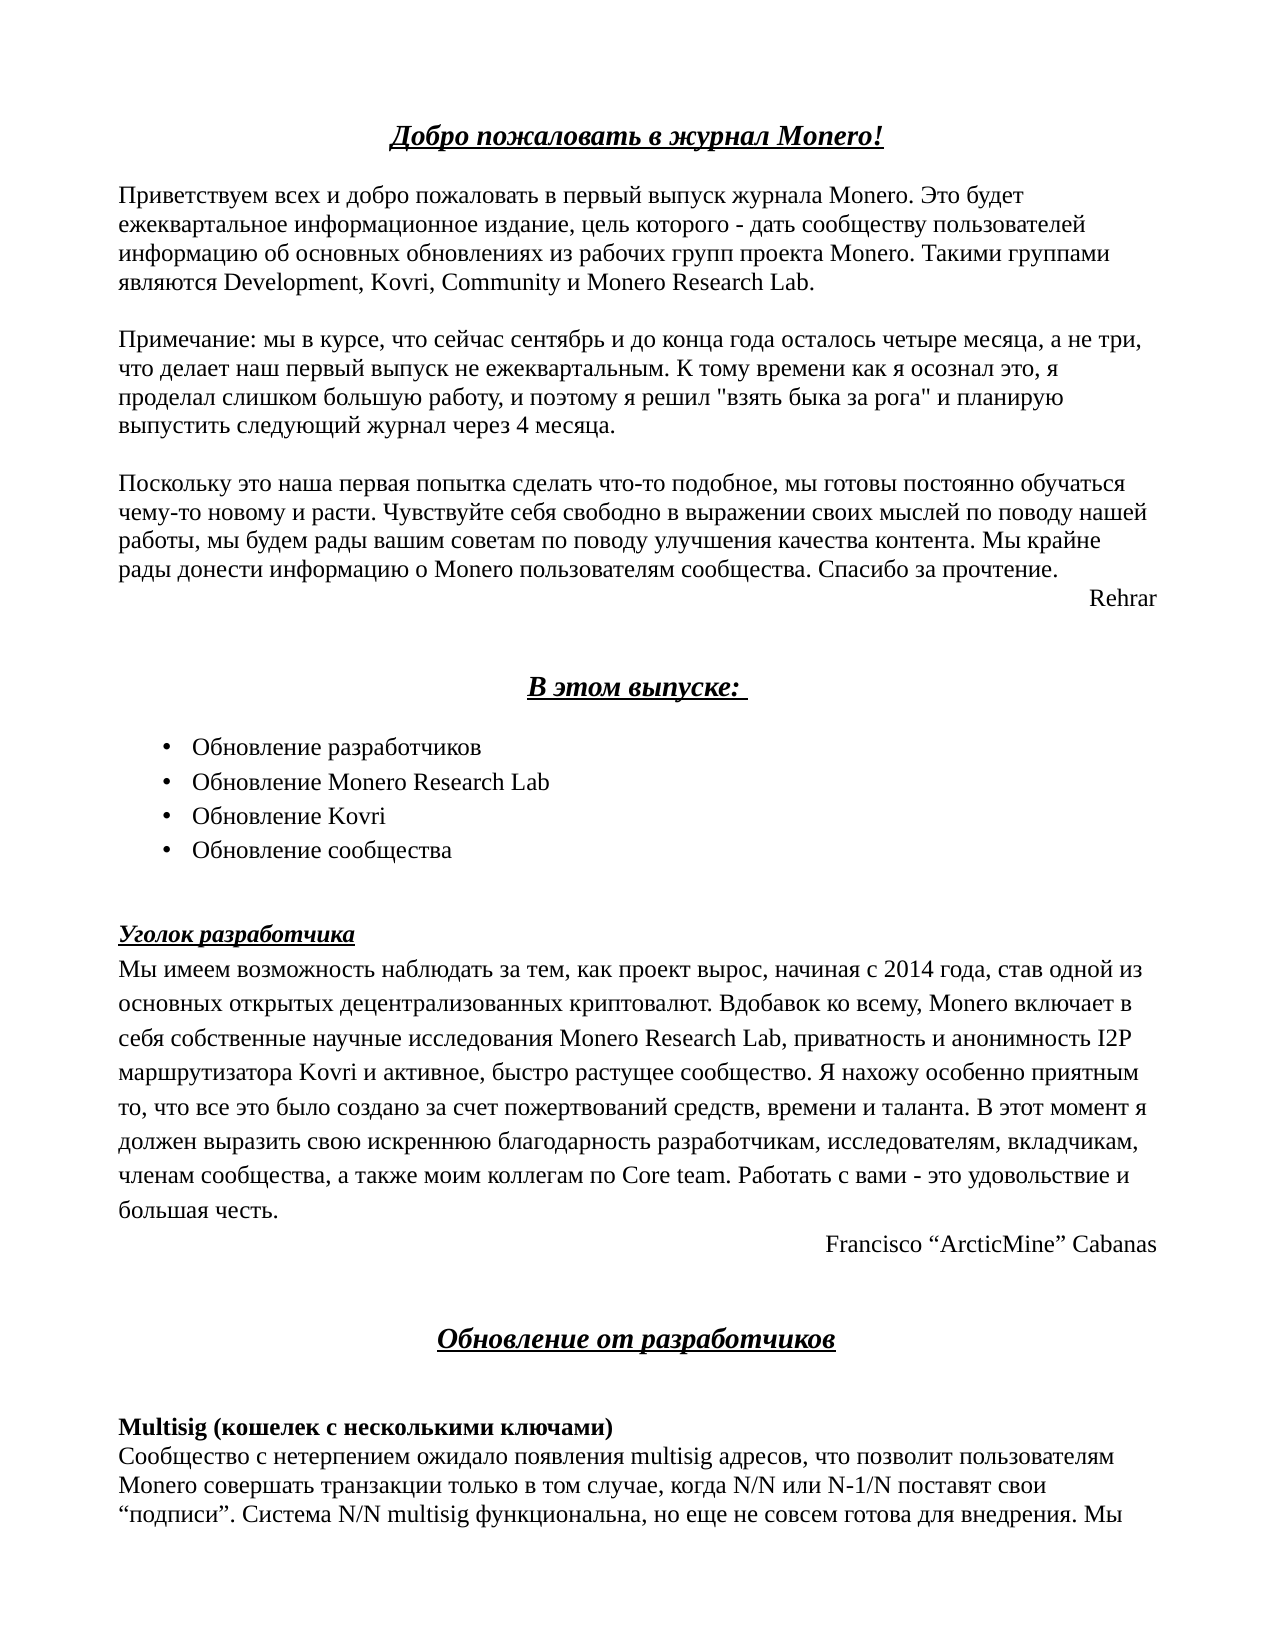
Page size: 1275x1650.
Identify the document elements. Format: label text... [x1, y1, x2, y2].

list Обновление Monero Research Lab [162, 767, 1157, 795]
text Обновление от разработчиков [118, 1321, 1157, 1384]
list Обновление Kovri [162, 801, 1157, 830]
list Обновление сообщества [162, 836, 1157, 864]
text Rehrar [118, 583, 1157, 612]
text В этом выпуске: [118, 640, 1157, 703]
text Multisig (кошелек с несколькими ключами) Сообщество с нетерпением ожидало появления multisig адресов, что позволит пользователям Monero совершать транзакции только в том случае, когда N/N или N-1/N поставят свои “подписи”. Система N/N multisig функциональна, но еще не совсем готова для внедрения. Мы [118, 1384, 1157, 1527]
text Приветствуем всех и добро пожаловать в первый выпуск журнала Monero. Это будет ежеквартальное информационное издание, цель которого - дать сообществу пользователей информацию об основных обновлениях из рабочих групп проекта Monero. Такими группами являются Development, Kovri, Community и Monero Research Lab. Примечание: мы в курсе, что сейчас сентябрь и до конца года осталось четыре месяца, а не три, что делает наш первый выпуск не ежеквартальным. К тому времени как я осознал это, я проделал слишком большую работу, и поэтому я решил "взять быка за рога" и планирую выпустить следующий журнал через 4 месяца. Поскольку это наша первая попытка сделать что-то подобное, мы готовы постоянно обучаться чему-то новому и расти. Чувствуйте себя свободно в выражении своих мыслей по поводу нашей работы, мы будем рады вашим советам по поводу улучшения качества контента. Мы крайне рады донести информацию о Monero пользователям сообщества. Спасибо за прочтение. [118, 152, 1157, 583]
text Francisco “ArcticMine” Cabanas [118, 1229, 1157, 1258]
list Обновление разработчиков [162, 732, 1157, 761]
text Добро пожаловать в журнал Monero!​ [118, 118, 1157, 152]
text Уголок разработчика Мы имеем возможность наблюдать за тем, как проект вырос, начиная с 2014 года, став одной из основных открытых децентрализованных криптовалют. Вдобавок ко всему, Monero включает в себя собственные научные исследования Monero Research Lab, приватность и анонимность I2P маршрутизатора Kovri и активное, быстро растущее сообщество. Я нахожу особенно приятным то, что все это было создано за счет пожертвований средств, времени и таланта. В этот момент я должен выразить свою искреннюю благодарность разработчикам, исследователям, вкладчикам, членам сообщества, а также моим коллегам по Core team. Работать с вами - это удовольствие и большая честь. [118, 919, 1157, 1224]
